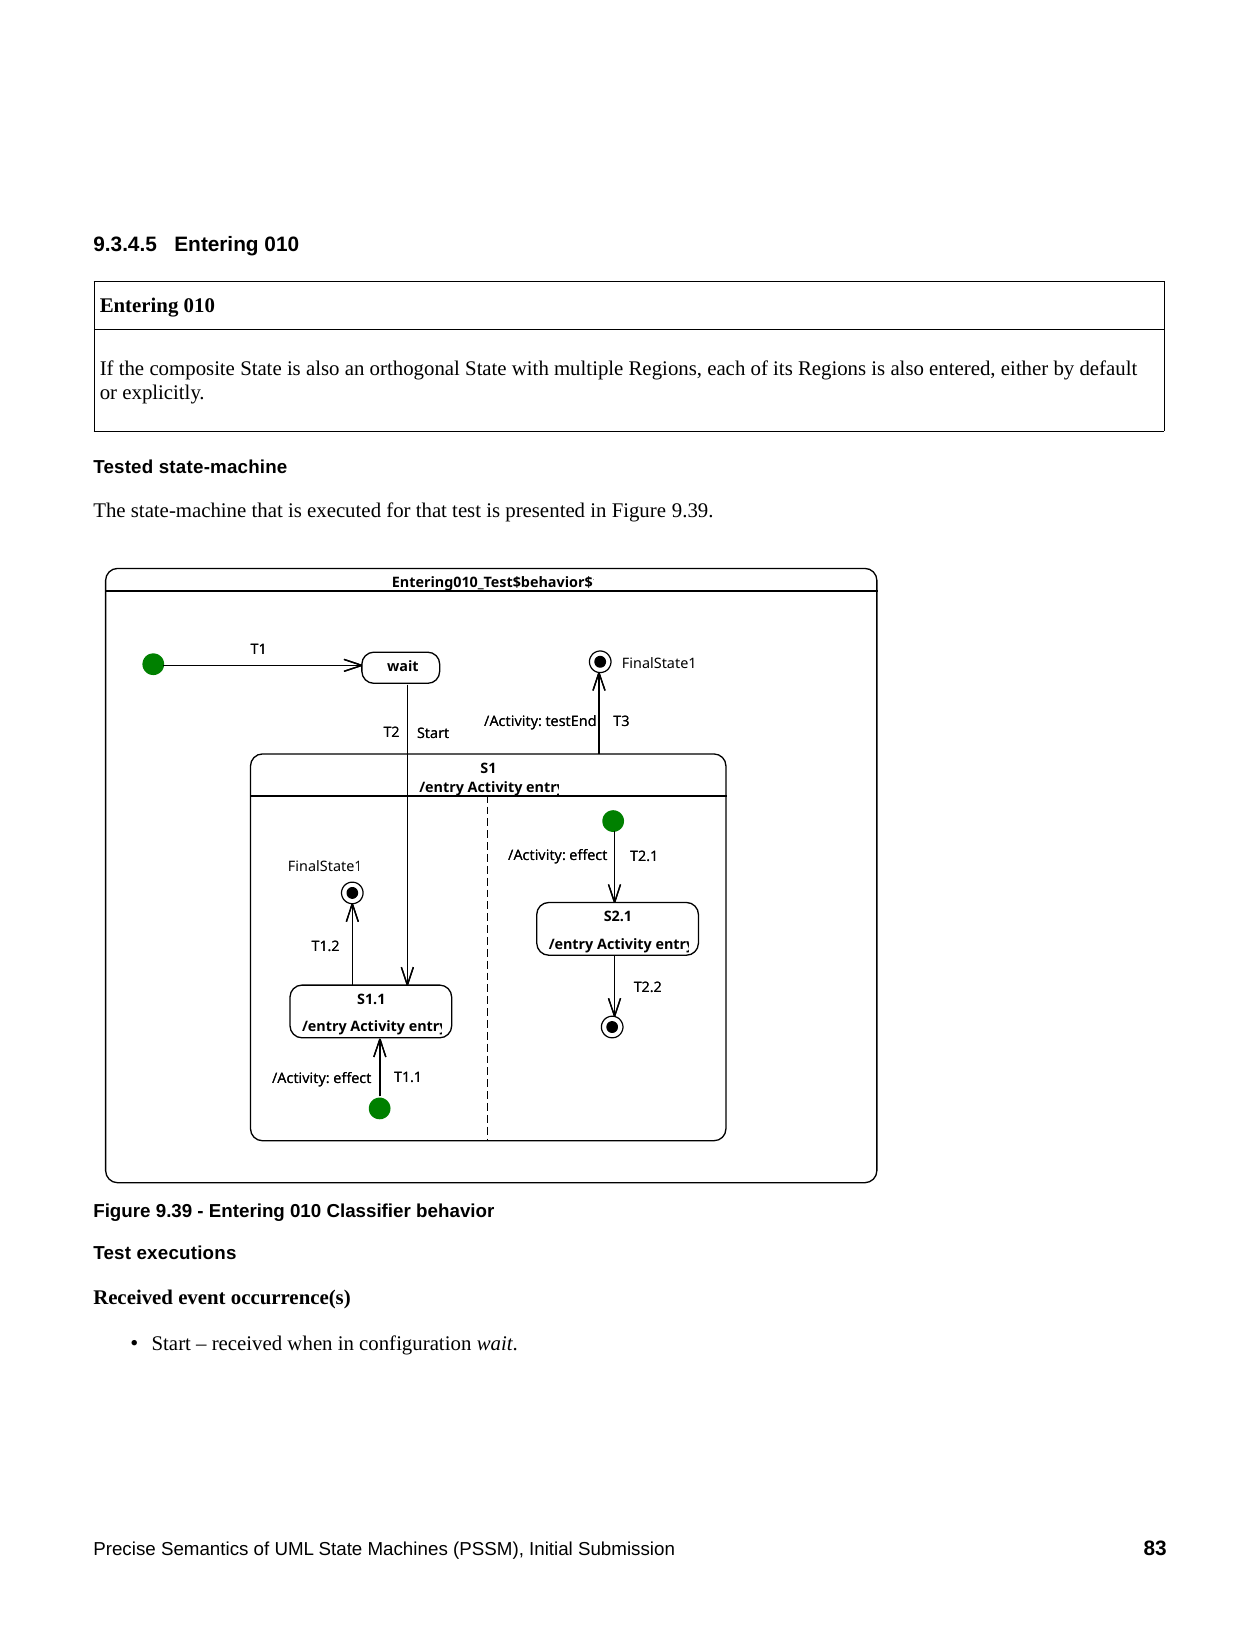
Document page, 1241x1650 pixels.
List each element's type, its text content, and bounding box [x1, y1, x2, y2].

list Start – received when in configuration wait. [131, 1330, 1164, 1355]
subtitle Entering 010 [93, 231, 1164, 256]
text The state-machine that is executed for that test is presented in Figure 9.39. [93, 498, 1164, 522]
subtitle Test executions [93, 543, 1164, 1264]
subtitle Tested state-machine [93, 456, 1164, 477]
text Received event occurrence(s) [93, 1285, 1164, 1309]
table_cell If the composite State is also an orthogonal State with multiple Regions, each of its Regions is also entered, either by default or explicitly. [95, 330, 1164, 431]
text Figure 9.39 - Entering 010 Classifier behavior [93, 556, 891, 1221]
table_header Entering 010 [95, 282, 1164, 329]
